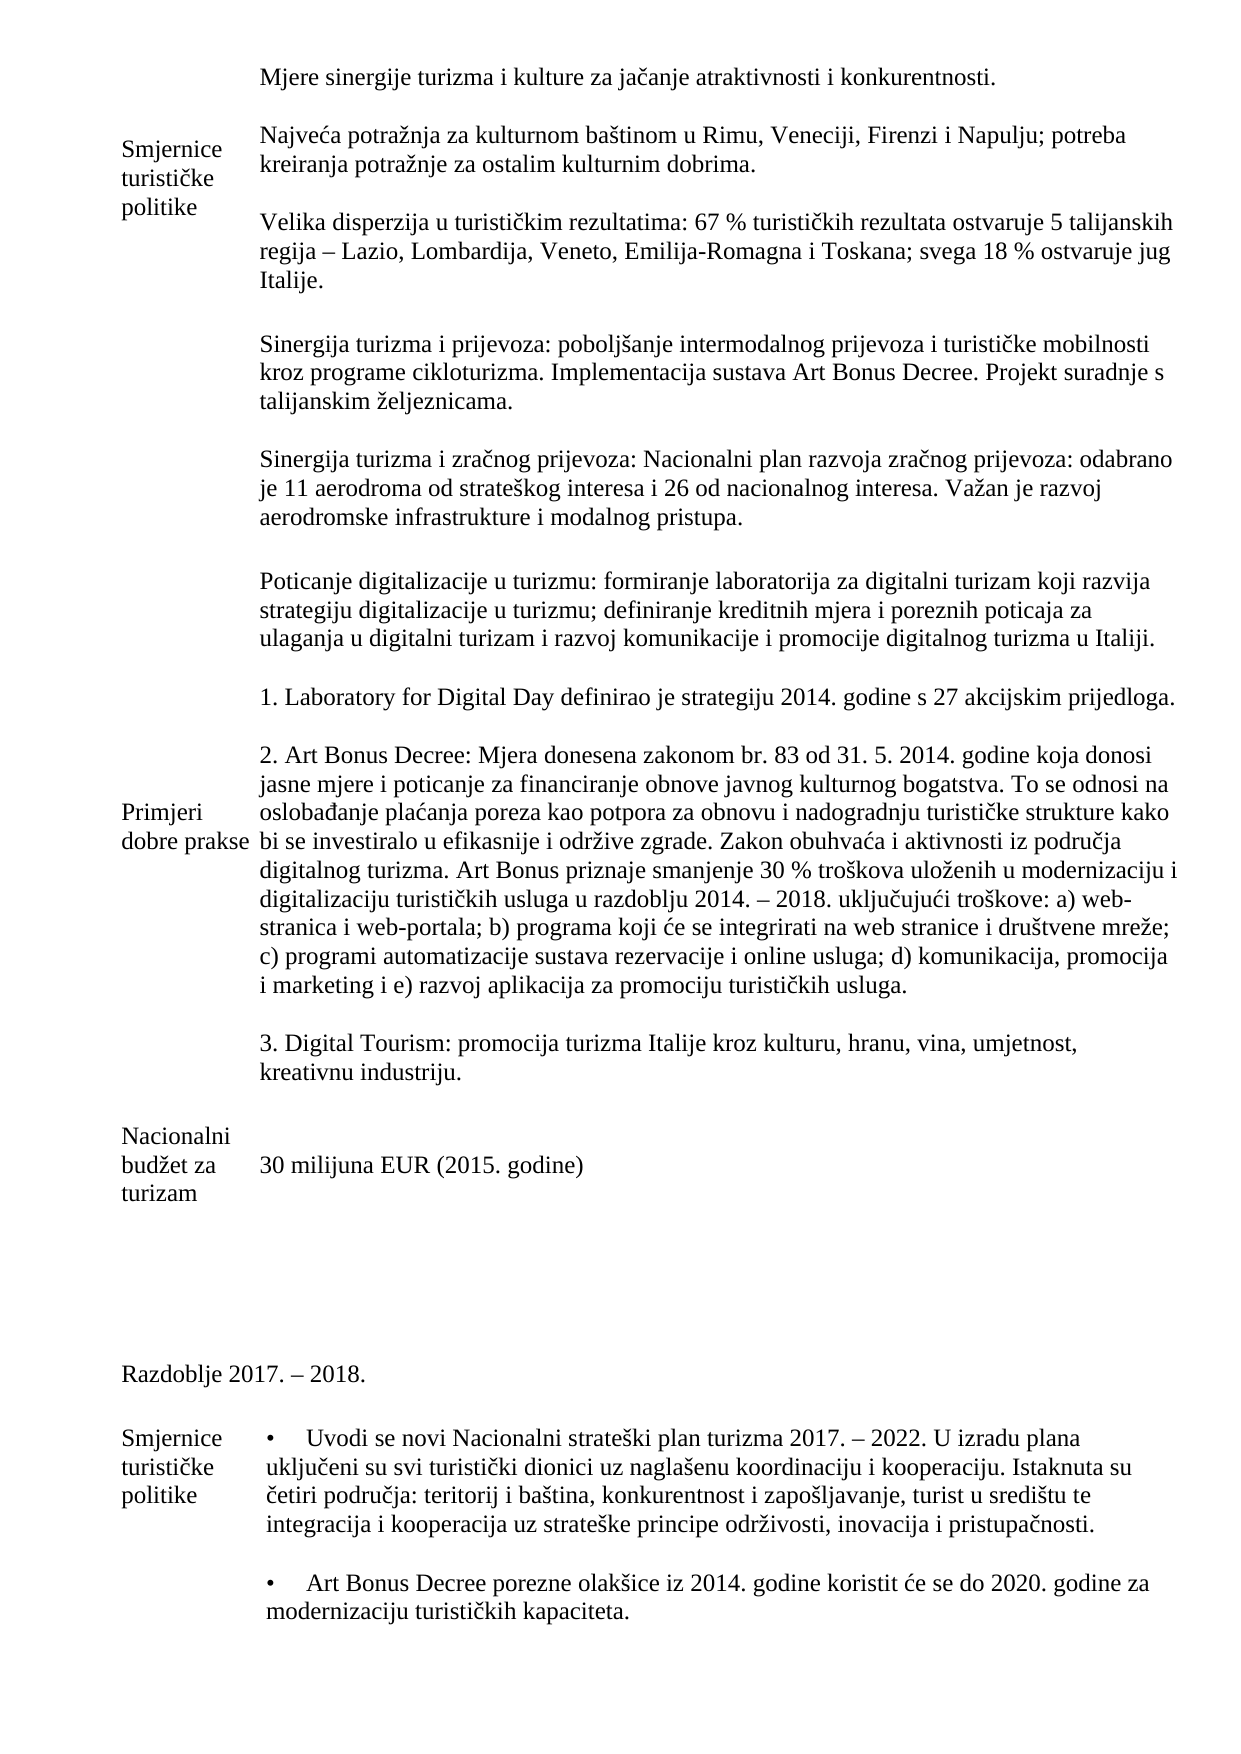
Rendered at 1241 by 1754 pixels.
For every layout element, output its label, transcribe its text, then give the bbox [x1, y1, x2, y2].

table_cell Sinergija turizma i prijevoza: poboljšanje intermodalnog prijevoza i turističke mobilnosti kroz programe cikloturizma. Implementacija sustava Art Bonus Decree. Projekt suradnje s talijanskim željeznicama. Sinergija turizma i zračnog prijevoza: Nacionalni plan razvoja zračnog prijevoza: odabrano je 11 aerodroma od strateškog interesa i 26 od nacionalnog interesa. Važan je razvoj aerodromske infrastrukture i modalnog pristupa. [256, 326, 1181, 563]
table_cell 30 milijuna EUR (2015. godine) [256, 1118, 1181, 1240]
table_cell Mjere sinergije turizma i kulture za jačanje atraktivnosti i konkurentnosti. Najveća potražnja za kulturnom baštinom u Rimu, Veneciji, Firenzi i Napulju; potreba kreiranja potražnje za ostalim kulturnim dobrima. Velika disperzija u turističkim rezultatima: 67 % turističkih rezultata ostvaruje 5 talijanskih regija – Lazio, Lombardija, Veneto, Emilija-Romagna i Toskana; svega 18 % ostvaruje jug Italije. [256, 59, 1181, 326]
table_cell Primjeri dobre prakse [118, 563, 256, 1118]
table_header Razdoblje 2017. – 2018. [118, 1356, 1181, 1420]
table_cell • Uvodi se novi Nacionalni strateški plan turizma 2017. – 2022. U izradu plana uključeni su svi turistički dionici uz naglašenu koordinaciju i kooperaciju. Istaknuta su četiri područja: teritorij i baština, konkurentnost i zapošljavanje, turist u središtu te integracija i kooperacija uz strateške principe održivosti, inovacija i pristupačnosti. • Art Bonus Decree porezne olakšice iz 2014. godine koristit će se do 2020. godine za modernizaciju turističkih kapaciteta. [263, 1420, 1181, 1657]
table_cell Smjernice turističke politike [118, 59, 256, 326]
table_cell Nacionalni budžet za turizam [118, 1118, 256, 1240]
table_cell [118, 326, 256, 563]
table_cell Poticanje digitalizacije u turizmu: formiranje laboratorija za digitalni turizam koji razvija strategiju digitalizacije u turizmu; definiranje kreditnih mjera i poreznih poticaja za ulaganja u digitalni turizam i razvoj komunikacije i promocije digitalnog turizma u Italiji. 1. Laboratory for Digital Day definirao je strategiju 2014. godine s 27 akcijskim prijedloga. 2. Art Bonus Decree: Mjera donesena zakonom br. 83 od 31. 5. 2014. godine koja donosi jasne mjere i poticanje za financiranje obnove javnog kulturnog bogatstva. To se odnosi na oslobađanje plaćanja poreza kao potpora za obnovu i nadogradnju turističke strukture kako bi se investiralo u efikasnije i održive zgrade. Zakon obuhvaća i aktivnosti iz područja digitalnog turizma. Art Bonus priznaje smanjenje 30 % troškova uloženih u modernizaciju i digitalizaciju turističkih usluga u razdoblju 2014. – 2018. uključujući troškove: a) web-stranica i web-portala; b) programa koji će se integrirati na web stranice i društvene mreže; c) programi automatizacije sustava rezervacije i online usluga; d) komunikacija, promocija i marketing i e) razvoj aplikacija za promociju turističkih usluga. 3. Digital Tourism: promocija turizma Italije kroz kulturu, hranu, vina, umjetnost, kreativnu industriju. [256, 563, 1181, 1118]
table_cell Smjernice turističke politike [118, 1420, 263, 1657]
